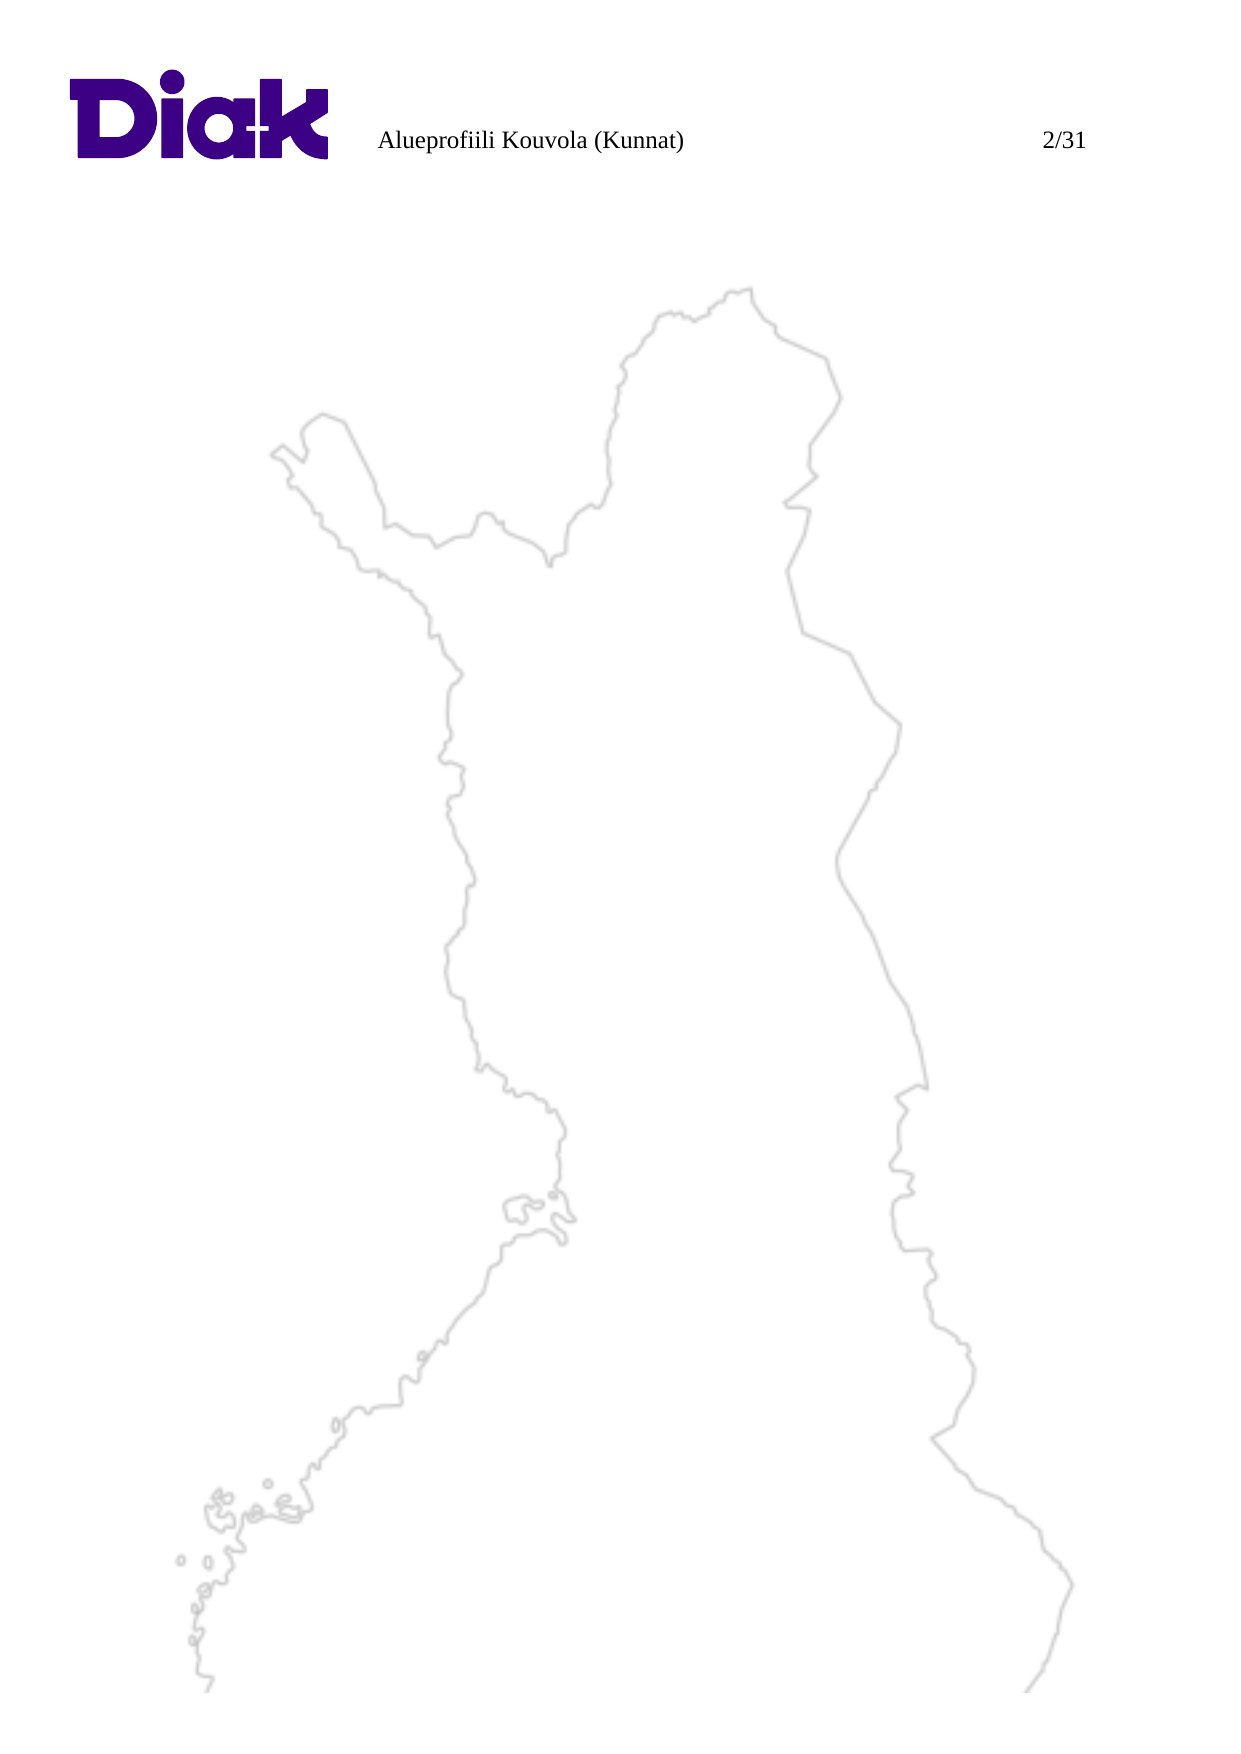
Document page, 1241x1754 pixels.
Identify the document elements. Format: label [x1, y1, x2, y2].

picture [61, 196, 1179, 1693]
